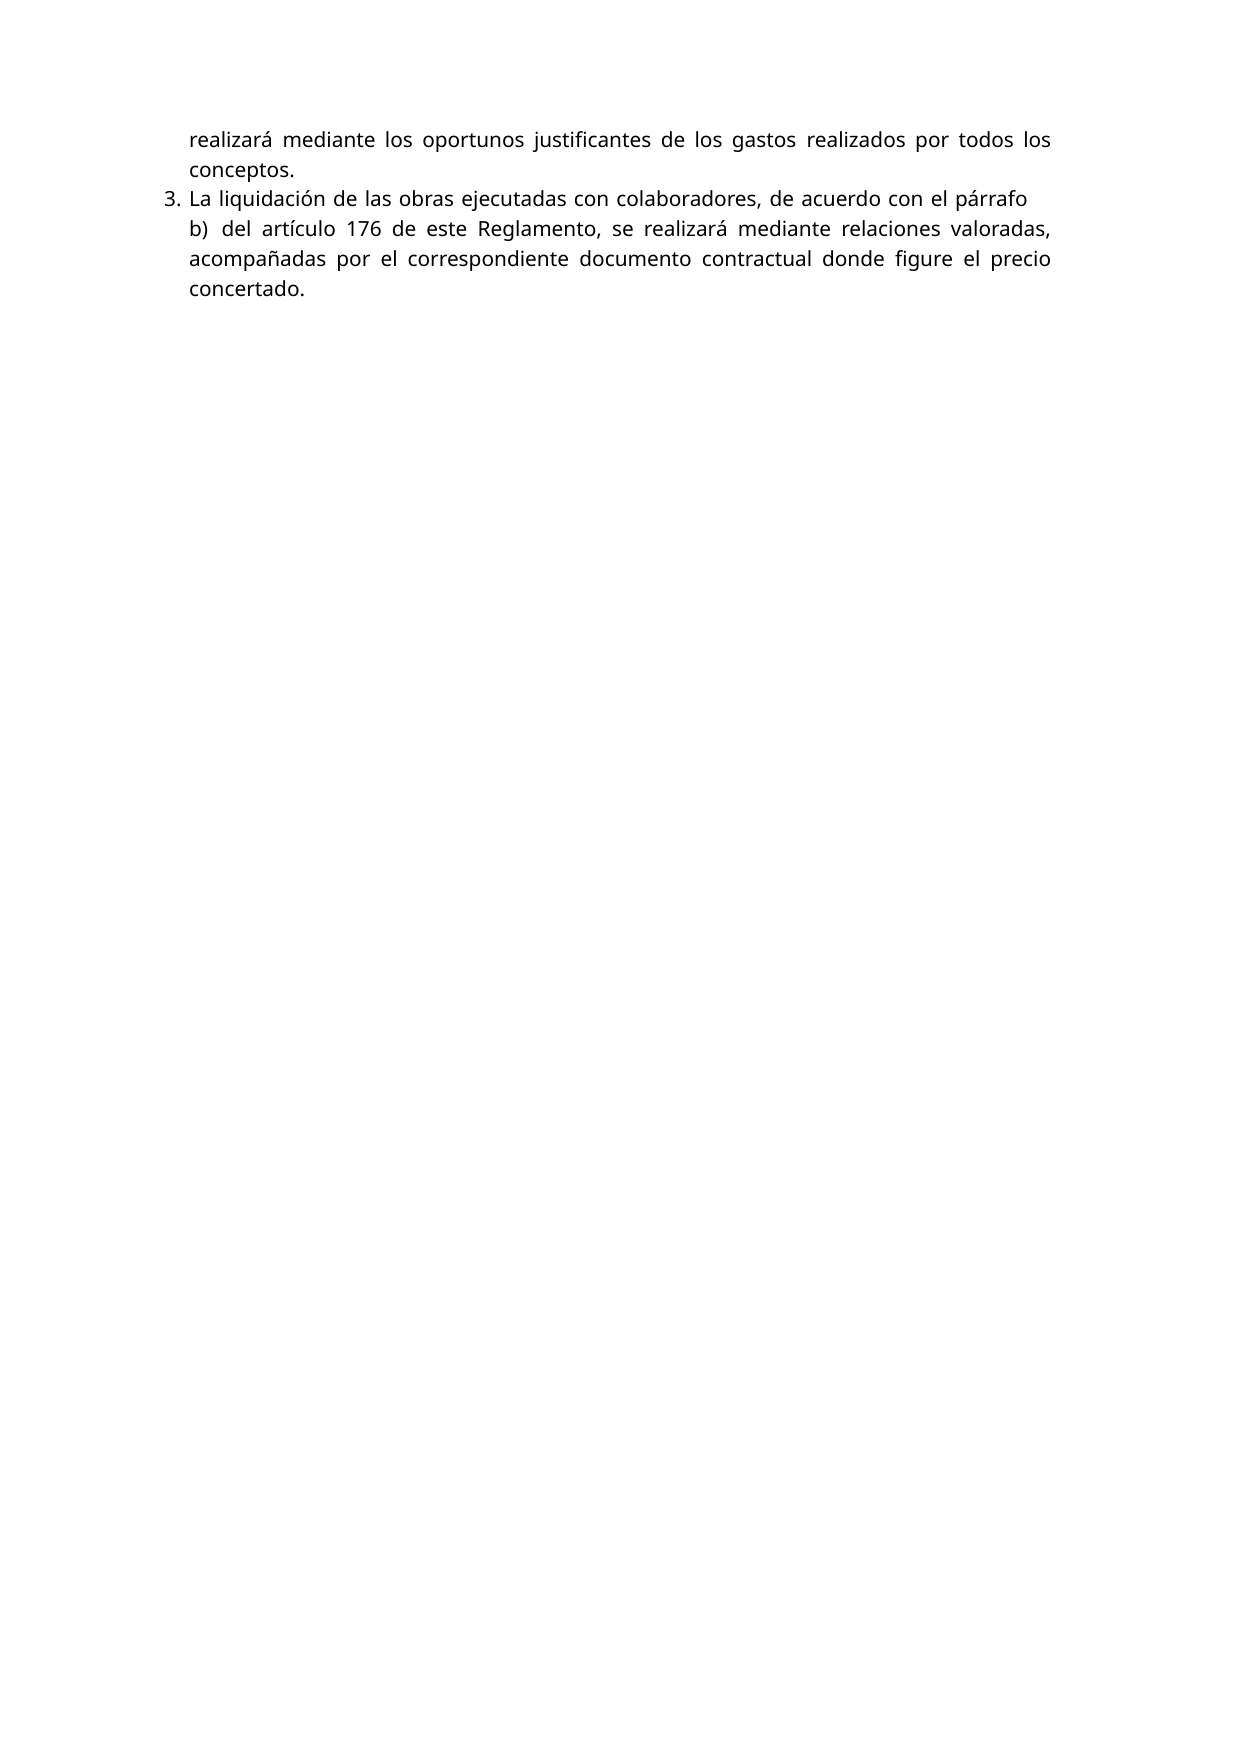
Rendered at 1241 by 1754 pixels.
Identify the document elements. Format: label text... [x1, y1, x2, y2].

list realizará mediante los oportunos justificantes de los gastos realizados por todos los conceptos. [189, 125, 1051, 183]
list La liquidación de las obras ejecutadas con colaboradores, de acuerdo con el párrafo [164, 184, 1184, 213]
list del artículo 176 de este Reglamento, se realizará mediante relaciones valoradas, acompañadas por el correspondiente documento contractual donde figure el precio concertado. [189, 214, 1051, 302]
